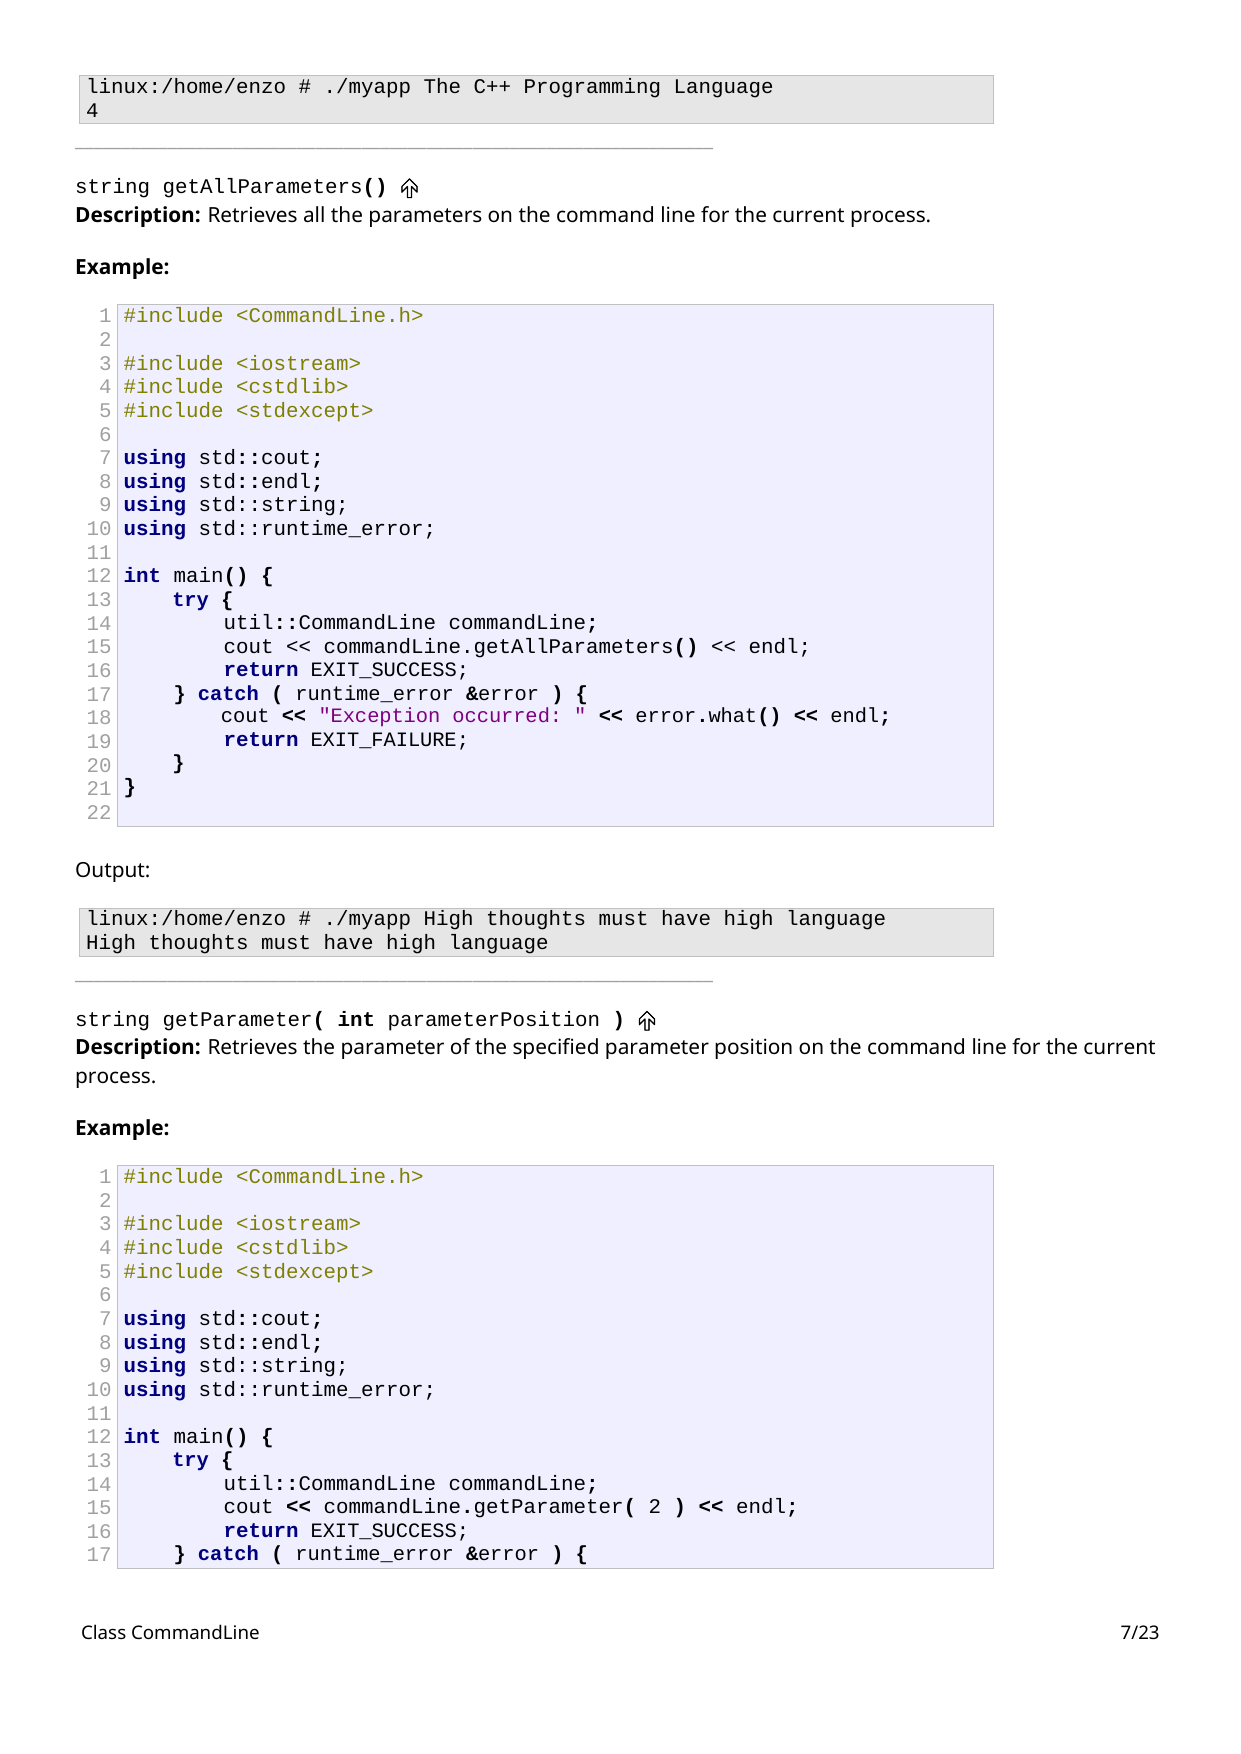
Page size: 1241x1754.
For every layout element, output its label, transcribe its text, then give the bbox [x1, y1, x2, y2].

table_header linux:/home/enzo # ./myapp High thoughts must have high language High thoughts must have high language [80, 909, 993, 956]
text Example: [75, 1113, 1165, 1141]
table_header #include <CommandLine.h> #include <iostream> #include <cstdlib> #include <stdexcept> using std::cout; using std::endl; using std::string; using std::runtime_error; int main() { try { util::CommandLine commandLine; cout << commandLine.getParameter( 2 ) << endl; return EXIT_SUCCESS; } catch ( runtime_error &error ) { [118, 1166, 993, 1568]
table_header #include <CommandLine.h> #include <iostream> #include <cstdlib> #include <stdexcept> using std::cout; using std::endl; using std::string; using std::runtime_error; int main() { try { util::CommandLine commandLine; cout << commandLine.getAllParameters() << endl; return EXIT_SUCCESS; } catch ( runtime_error &error ) { cout << "Exception occurred: " << error.what() << endl; return EXIT_FAILURE; } } [118, 305, 993, 826]
table_header 1 2 3 4 5 6 7 8 9 10 11 12 13 14 15 16 17 [80, 1165, 117, 1568]
text Output: [75, 855, 1165, 884]
text string getAllParameters()  [75, 176, 1165, 200]
text Description: Retrieves all the parameters on the command line for the current process. [75, 200, 1165, 228]
table_header linux:/home/enzo # ./myapp The C++ Programming Language 4 [80, 76, 993, 123]
text _____________________________________________________________________ [75, 124, 1165, 153]
text Description: Retrieves the parameter of the specified parameter position on the command line for the current process. [75, 1032, 1165, 1089]
text Example: [75, 252, 1165, 281]
text string getParameter( int parameterPosition )  [75, 1009, 1165, 1032]
text _____________________________________________________________________ [75, 957, 1165, 985]
table_header 1 2 3 4 5 6 7 8 9 10 11 12 13 14 15 16 17 18 19 20 21 22 [80, 304, 117, 826]
